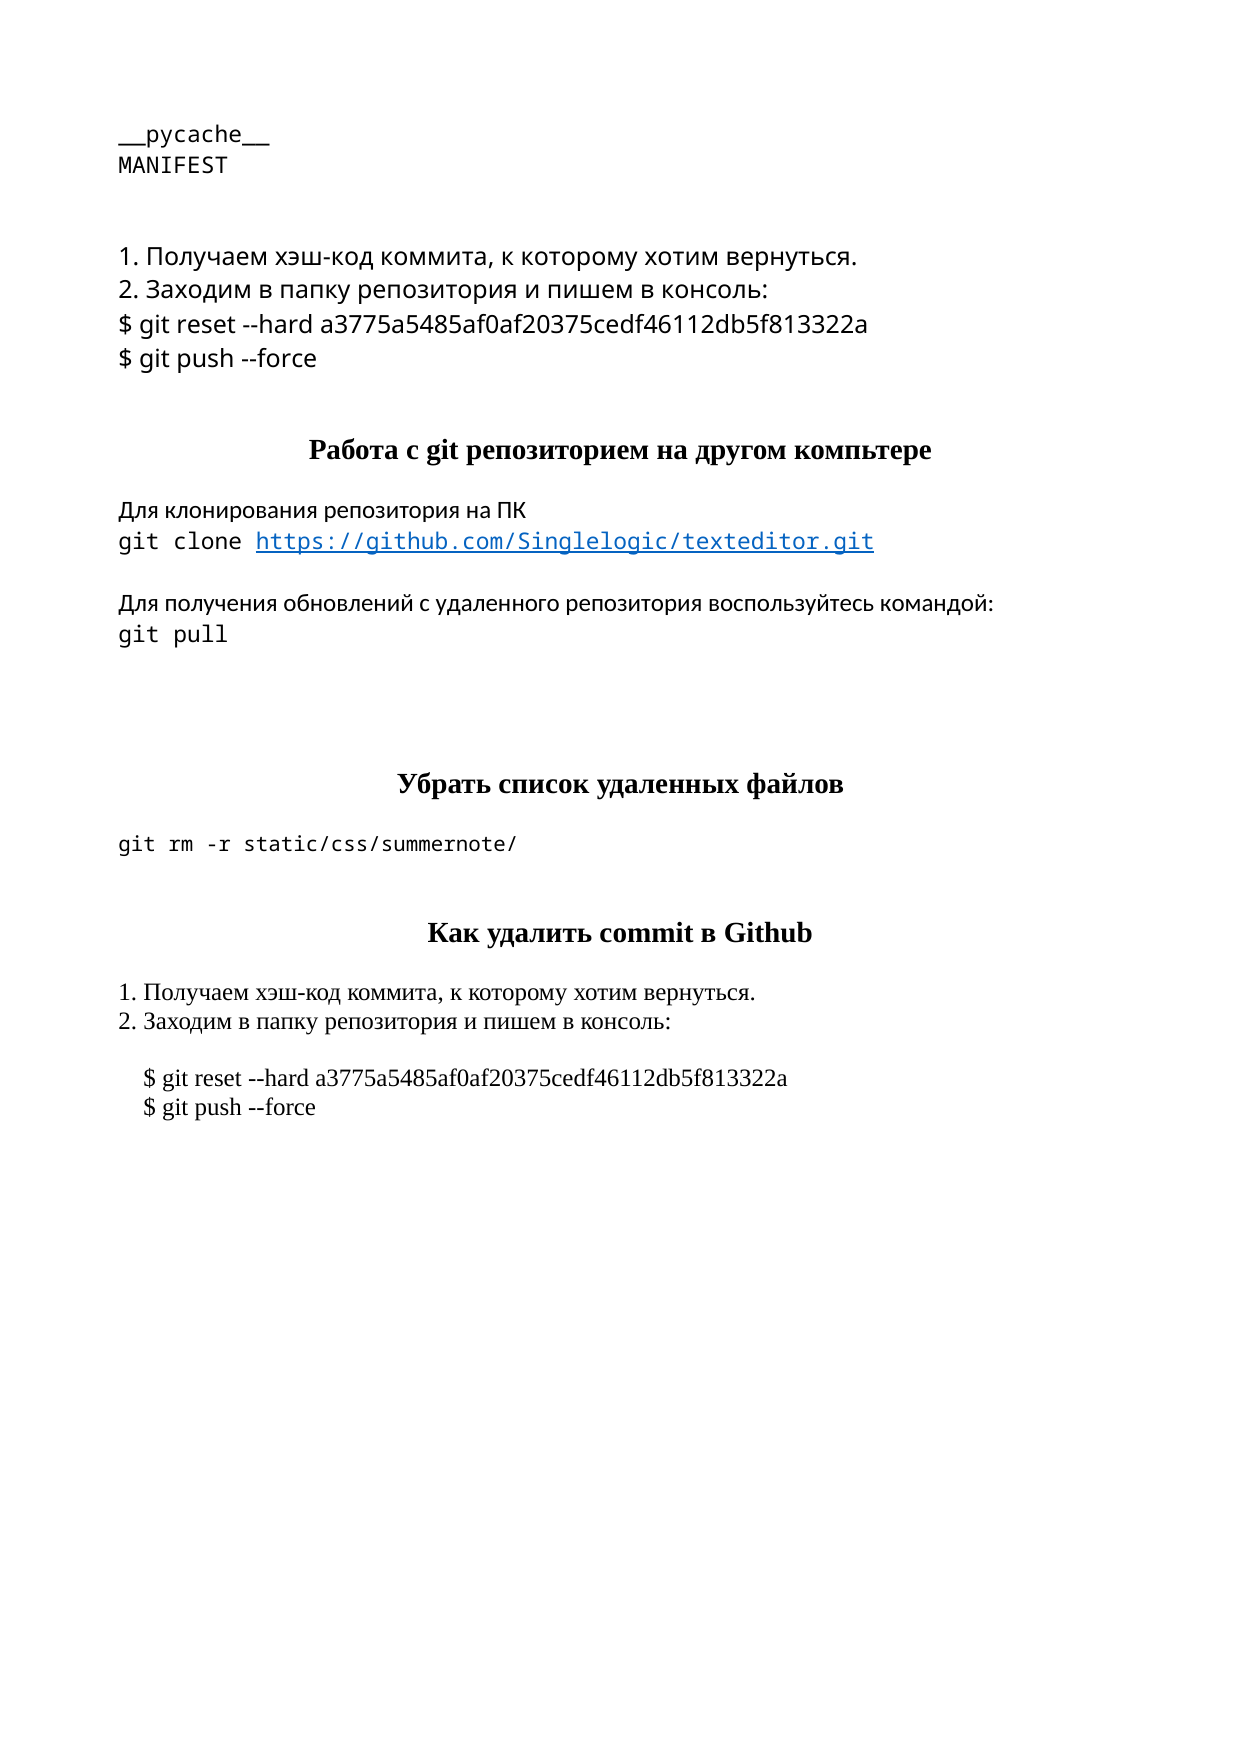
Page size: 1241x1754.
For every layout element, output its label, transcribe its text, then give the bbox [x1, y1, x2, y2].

text git rm -r static/css/summernote/ [118, 829, 1122, 857]
text MANIFEST [118, 149, 1122, 181]
text git clone https://github.com/Singlelogic/texteditor.git [118, 525, 1122, 556]
text $ git reset --hard a3775a5485af0af20375cedf46112db5f813322a [118, 306, 1122, 340]
text __pycache__ [118, 118, 1122, 149]
text Работа с git репозиторием на другом компьтере [118, 432, 1122, 465]
text Для клонирования репозитория на ПК [118, 494, 1122, 525]
text Для получения обновлений с удаленного репозитория воспользуйтесь командой: git pull [118, 587, 1122, 649]
text $ git push --force [118, 340, 1122, 374]
text 2. Заходим в папку репозитория и пишем в консоль: [118, 272, 1122, 306]
text 1. Получаем хэш-код коммита, к которому хотим вернуться. 2. Заходим в папку репозитория и пишем в консоль: $ git reset --hard a3775a5485af0af20375cedf46112db5f813322a $ git push --force [118, 948, 1122, 1121]
text 1. Получаем хэш-код коммита, к которому хотим вернуться. [118, 238, 1122, 272]
text Как удалить commit в Github [118, 915, 1122, 948]
text Убрать список удаленных файлов [118, 766, 1122, 800]
